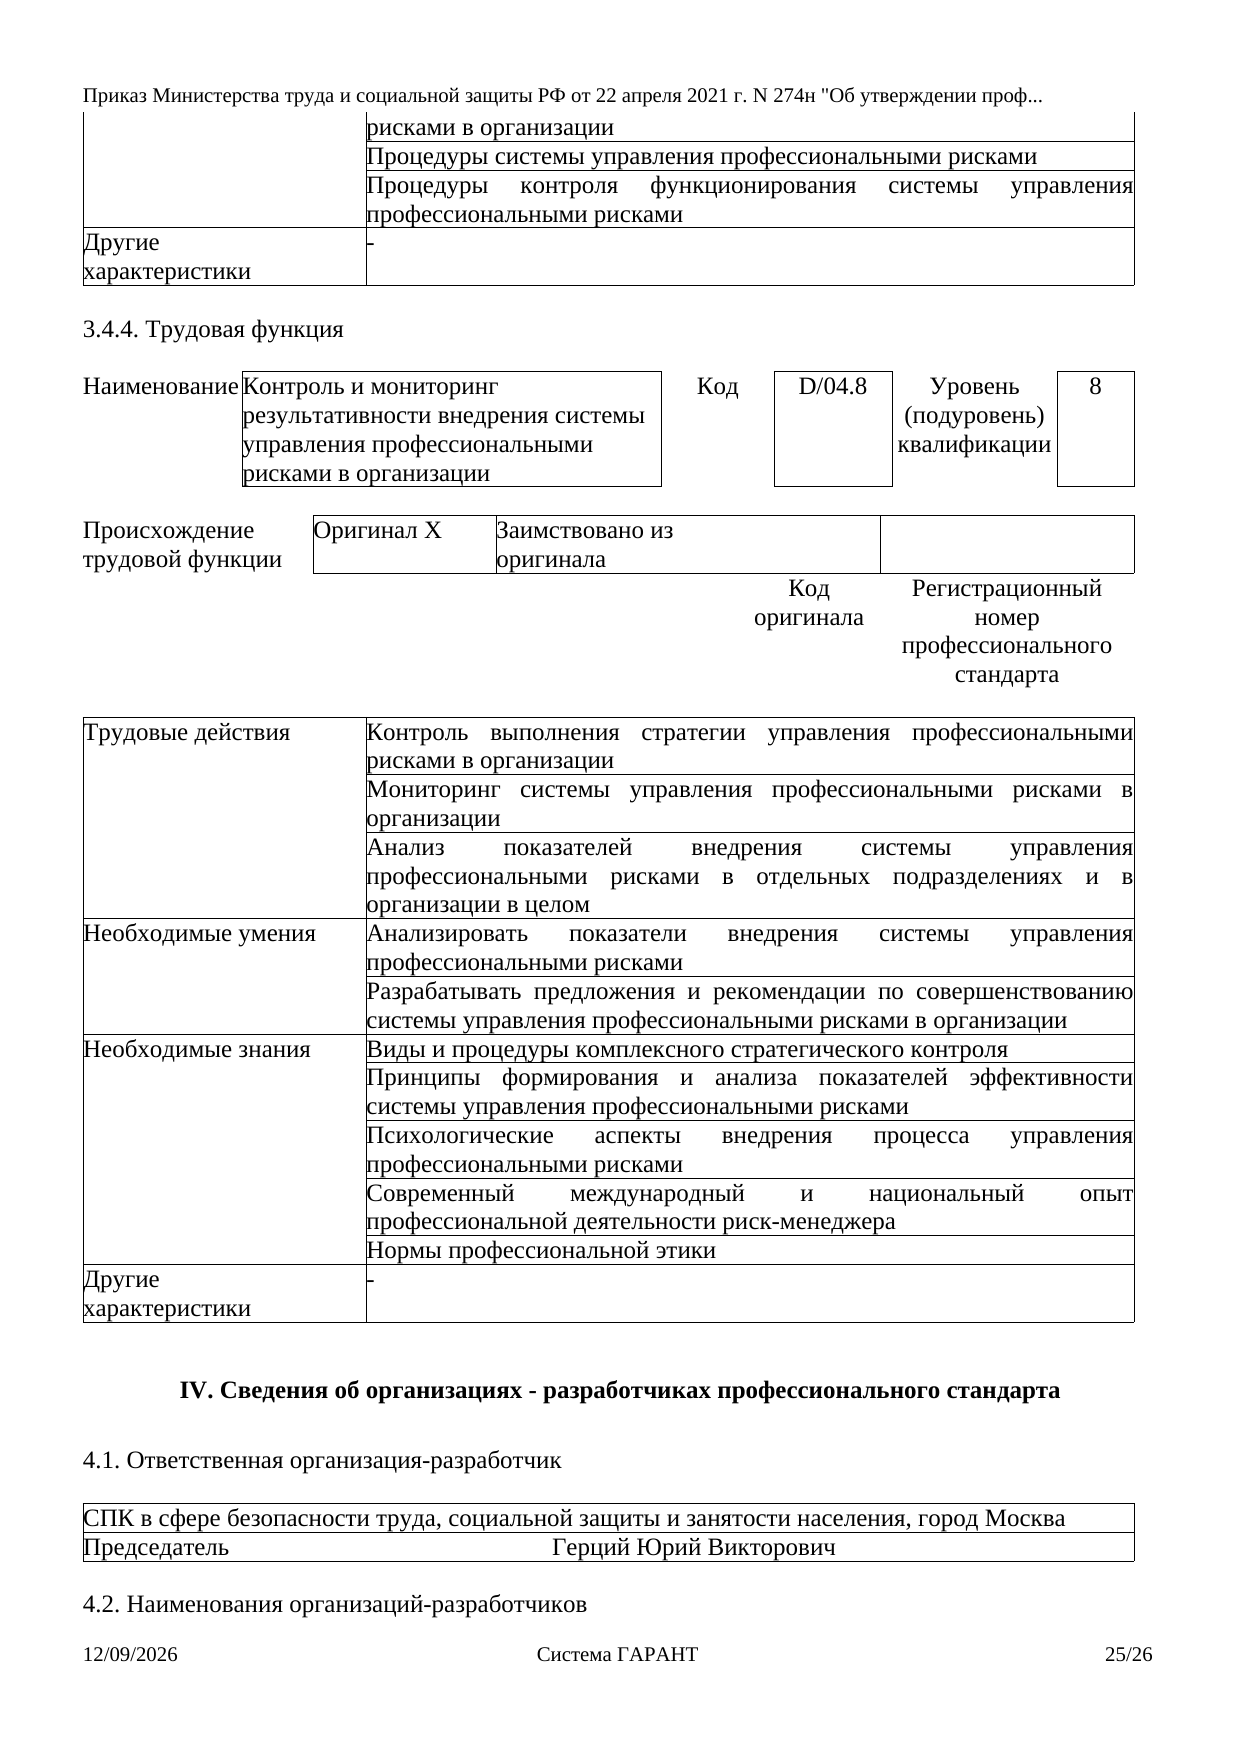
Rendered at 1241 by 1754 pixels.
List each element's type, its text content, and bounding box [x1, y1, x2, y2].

table_cell Психологические аспекты внедрения процесса управления профессиональными рисками [367, 1121, 1134, 1178]
text 4.2. Наименования организаций-разработчиков [83, 1589, 1157, 1618]
table_cell - [367, 228, 1134, 285]
table_cell - [367, 1265, 1134, 1322]
table_cell Необходимые умения [84, 919, 366, 1034]
table_cell Анализ показателей внедрения системы управления профессиональными рисками в отдельных подразделениях и в организации в целом [367, 833, 1134, 918]
table_cell Процедуры системы управления профессиональными рисками [367, 142, 1134, 170]
table_header D/04.8 [775, 372, 892, 486]
table_cell Нормы профессиональной этики [367, 1236, 1134, 1264]
table_header Оригинал X [314, 516, 496, 573]
table_cell [313, 574, 496, 688]
table_header Контроль и мониторинг результативности внедрения системы управления профессиональными рисками в организации [243, 372, 661, 486]
table_cell Необходимые знания [84, 1035, 366, 1264]
table_header Заимствовано из оригинала [497, 516, 738, 573]
table_cell [496, 574, 738, 688]
text 3.4.4. Трудовая функция [83, 314, 1157, 343]
table_header Контроль выполнения стратегии управления профессиональными рисками в организации [367, 718, 1134, 774]
table_cell Другие характеристики [84, 1265, 366, 1322]
table_cell Современный международный и национальный опыт профессиональной деятельности риск-менеджера [367, 1179, 1134, 1235]
table_header Код [662, 371, 774, 487]
table_header Трудовые действия [84, 718, 366, 918]
table_cell Разрабатывать предложения и рекомендации по совершенствованию системы управления профессиональными рисками в организации [367, 977, 1134, 1034]
table_header 8 [1058, 372, 1134, 486]
table_header Происхождение трудовой функции [83, 515, 313, 573]
table_cell [84, 112, 366, 227]
table_cell Председатель [84, 1533, 552, 1561]
table_header [738, 516, 880, 573]
table_cell рисками в организации [367, 112, 1134, 141]
table_cell [83, 573, 313, 688]
table_cell Регистрационный номер профессионального стандарта [880, 574, 1134, 688]
table_header СПК в сфере безопасности труда, социальной защиты и занятости населения, город Москва [84, 1504, 1134, 1532]
table_cell Мониторинг системы управления профессиональными рисками в организации [367, 775, 1134, 832]
table_header Уровень (подуровень) квалификации [893, 371, 1057, 487]
table_cell Принципы формирования и анализа показателей эффективности системы управления профессиональными рисками [367, 1063, 1134, 1120]
subtitle IV. Сведения об организациях - разработчиках профессионального стандарта [83, 1376, 1157, 1404]
text 4.1. Ответственная организация-разработчик [83, 1446, 1157, 1474]
table_cell Другие характеристики [84, 228, 366, 285]
table_header Наименование [83, 371, 242, 487]
table_cell Код оригинала [738, 574, 880, 688]
table_cell Процедуры контроля функционирования системы управления профессиональными рисками [367, 171, 1134, 227]
table_cell Анализировать показатели внедрения системы управления профессиональными рисками [367, 919, 1134, 976]
table_header [881, 516, 1134, 573]
table_cell Герций Юрий Викторович [552, 1533, 1134, 1561]
table_cell Виды и процедуры комплексного стратегического контроля [367, 1035, 1134, 1062]
